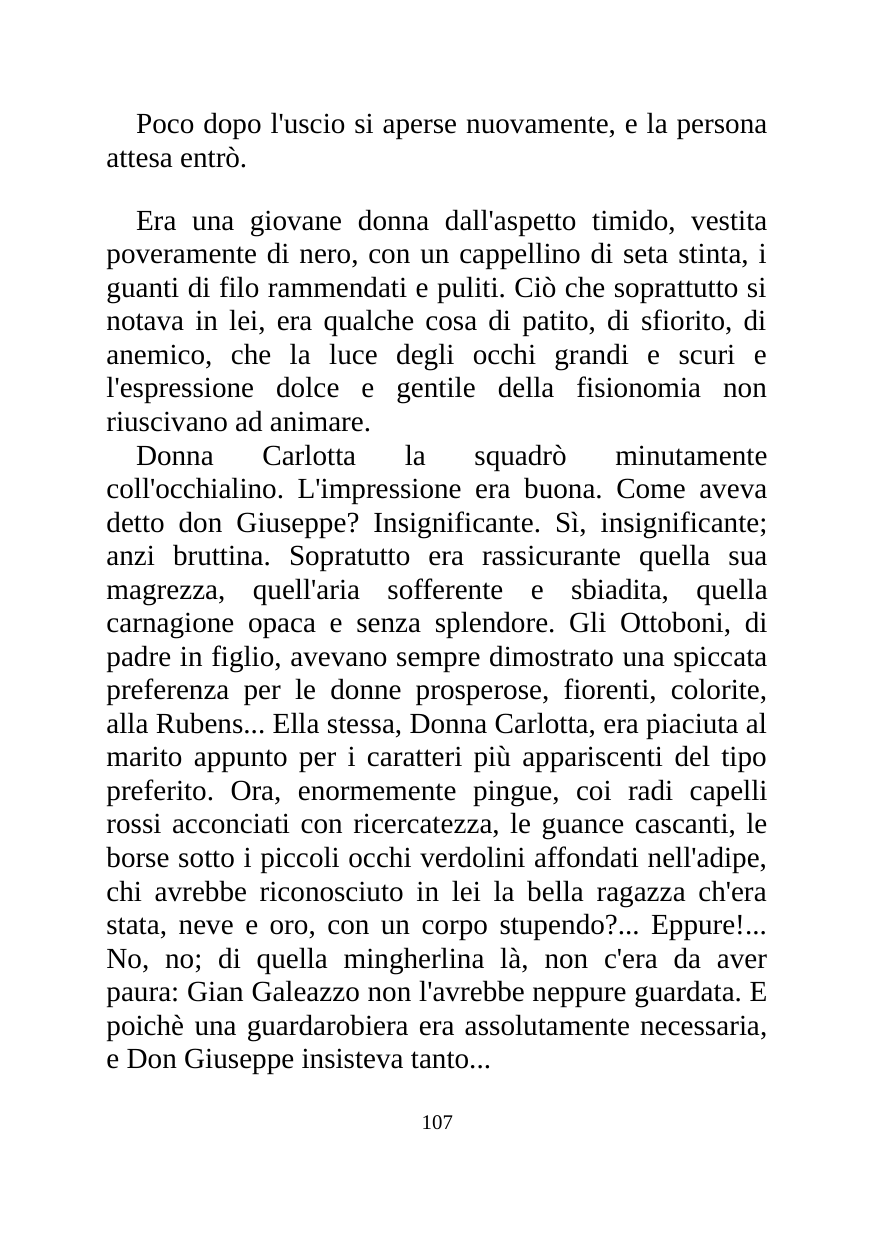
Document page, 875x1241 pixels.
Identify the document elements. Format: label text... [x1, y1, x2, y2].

text Era una giovane donna dall'aspetto timido, vestita poveramente di nero, con un cappellino di seta stinta, i guanti di filo rammendati e puliti. Ciò che soprattutto si notava in lei, era qualche cosa di patito, di sfiorito, di anemico, che la luce degli occhi grandi e scuri e l'espressione dolce e gentile della fisionomia non riuscivano ad animare. [106, 203, 768, 438]
text Donna Carlotta la squadrò minutamente coll'occhialino. L'impressione era buona. Come aveva detto don Giuseppe? Insignificante. Sì, insignificante; anzi bruttina. Sopratutto era rassicurante quella sua magrezza, quell'aria sofferente e sbiadita, quella carnagione opaca e senza splendore. Gli Ottoboni, di padre in figlio, avevano sempre dimostrato una spiccata preferenza per le donne prosperose, fiorenti, colorite, alla Rubens... Ella stessa, Donna Carlotta, era piaciuta al marito appunto per i caratteri più appariscenti del tipo preferito. Ora, enormemente pingue, coi radi capelli rossi acconciati con ricercatezza, le guance cascanti, le borse sotto i piccoli occhi verdolini affondati nell'adipe, chi avrebbe riconosciuto in lei la bella ragazza ch'era stata, neve e oro, con un corpo stupendo?... Eppure!... No, no; di quella mingherlina là, non c'era da aver paura: Gian Galeazzo non l'avrebbe neppure guardata. E poichè una guardarobiera era assolutamente necessaria, e Don Giuseppe insisteva tanto... [106, 438, 768, 1075]
text Poco dopo l'uscio si aperse nuovamente, e la persona attesa entrò. [106, 106, 768, 173]
